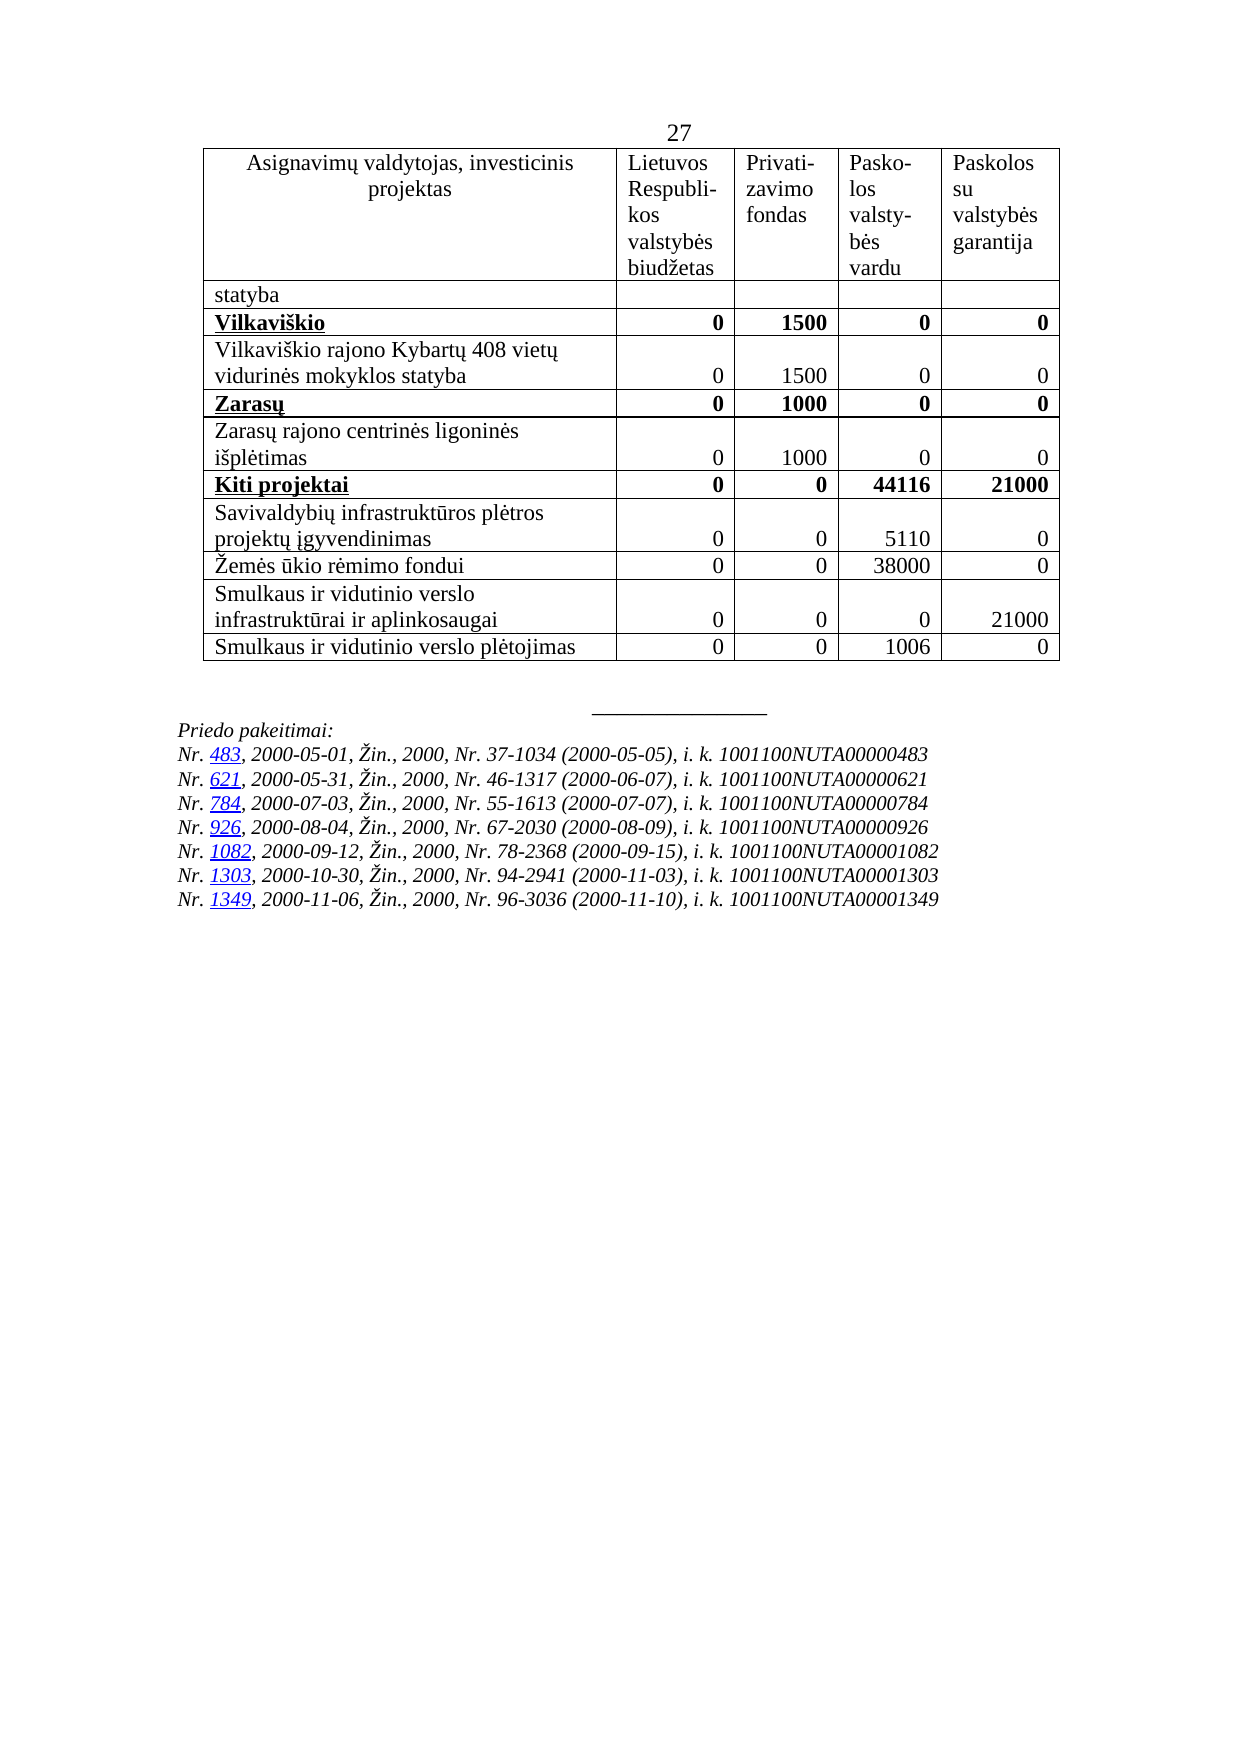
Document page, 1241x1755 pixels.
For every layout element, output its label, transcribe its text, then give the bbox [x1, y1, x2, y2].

table_cell 0 [735, 499, 838, 551]
table_cell [735, 281, 838, 308]
text Nr. 621, 2000-05-31, Žin., 2000, Nr. 46-1317 (2000-06-07), i. k. 1001100NUTA00000621 [177, 766, 1181, 791]
table_header Lietuvos Respubli-kos valstybės biudžetas [617, 149, 734, 280]
table_cell 1006 [839, 634, 941, 660]
table_cell 0 [735, 552, 838, 579]
table_cell Smulkaus ir vidutinio verslo plėtojimas [204, 634, 616, 660]
table_cell 0 [617, 390, 734, 416]
table_cell Savivaldybių infrastruktūros plėtros projektų įgyvendinimas [204, 499, 616, 551]
text Nr. 1082, 2000-09-12, Žin., 2000, Nr. 78-2368 (2000-09-15), i. k. 1001100NUTA00001082 [177, 839, 1181, 863]
table_cell statyba [204, 281, 616, 308]
text Priedo pakeitimai: [177, 718, 1181, 742]
table_cell 38000 [839, 552, 941, 579]
text Nr. 483, 2000-05-01, Žin., 2000, Nr. 37-1034 (2000-05-05), i. k. 1001100NUTA00000483 [177, 742, 1181, 766]
text Nr. 1303, 2000-10-30, Žin., 2000, Nr. 94-2941 (2000-11-03), i. k. 1001100NUTA00001303 [177, 863, 1181, 887]
table_cell [942, 281, 1059, 308]
table_cell Vilkaviškio rajono Kybartų 408 vietų vidurinės mokyklos statyba [204, 336, 616, 389]
table_cell 0 [735, 634, 838, 660]
table_cell 0 [617, 499, 734, 551]
text Nr. 926, 2000-08-04, Žin., 2000, Nr. 67-2030 (2000-08-09), i. k. 1001100NUTA00000926 [177, 814, 1181, 839]
table_cell 1000 [735, 418, 838, 470]
text ______________ [177, 689, 1181, 718]
table_cell 0 [617, 471, 734, 497]
text Nr. 784, 2000-07-03, Žin., 2000, Nr. 55-1613 (2000-07-07), i. k. 1001100NUTA00000784 [177, 791, 1181, 814]
table_cell 44116 [839, 471, 941, 497]
table_cell 1000 [735, 390, 838, 416]
table_cell 0 [617, 418, 734, 470]
table_cell 0 [839, 390, 941, 416]
table_cell 0 [942, 309, 1059, 335]
table_cell 0 [735, 471, 838, 497]
table_cell 0 [839, 309, 941, 335]
table_cell 0 [942, 418, 1059, 470]
table_cell [839, 281, 941, 308]
table_cell Zarasų [204, 390, 616, 416]
table_cell 0 [942, 552, 1059, 579]
table_cell Kiti projektai [204, 471, 616, 497]
table_cell 0 [839, 418, 941, 470]
table_cell Vilkaviškio [204, 309, 616, 335]
table_header Privati-zavimo fondas [735, 149, 838, 280]
table_cell 0 [617, 309, 734, 335]
text Nr. 1349, 2000-11-06, Žin., 2000, Nr. 96-3036 (2000-11-10), i. k. 1001100NUTA00001349 [177, 887, 1181, 911]
table_cell 21000 [942, 580, 1059, 632]
table_cell 0 [942, 336, 1059, 389]
table_header Pasko-los valsty-bės vardu [839, 149, 941, 280]
table_cell 5110 [839, 499, 941, 551]
table_cell Žemės ūkio rėmimo fondui [204, 552, 616, 579]
table_cell 0 [617, 336, 734, 389]
table_cell 0 [942, 499, 1059, 551]
table_cell [617, 281, 734, 308]
table_cell 0 [839, 336, 941, 389]
table_cell 0 [617, 552, 734, 579]
table_cell Zarasų rajono centrinės ligoninės išplėtimas [204, 418, 616, 470]
table_cell 0 [942, 390, 1059, 416]
table_cell Smulkaus ir vidutinio verslo infrastruktūrai ir aplinkosaugai [204, 580, 616, 632]
table_cell 1500 [735, 309, 838, 335]
table_cell 0 [617, 580, 734, 632]
table_cell 0 [839, 580, 941, 632]
table_cell 21000 [942, 471, 1059, 497]
table_header Paskolos su valstybės garantija [942, 149, 1059, 280]
table_cell 0 [617, 634, 734, 660]
table_cell 1500 [735, 336, 838, 389]
table_cell 0 [942, 634, 1059, 660]
table_cell 0 [735, 580, 838, 632]
table_header Asignavimų valdytojas, investicinis projektas [204, 149, 616, 280]
